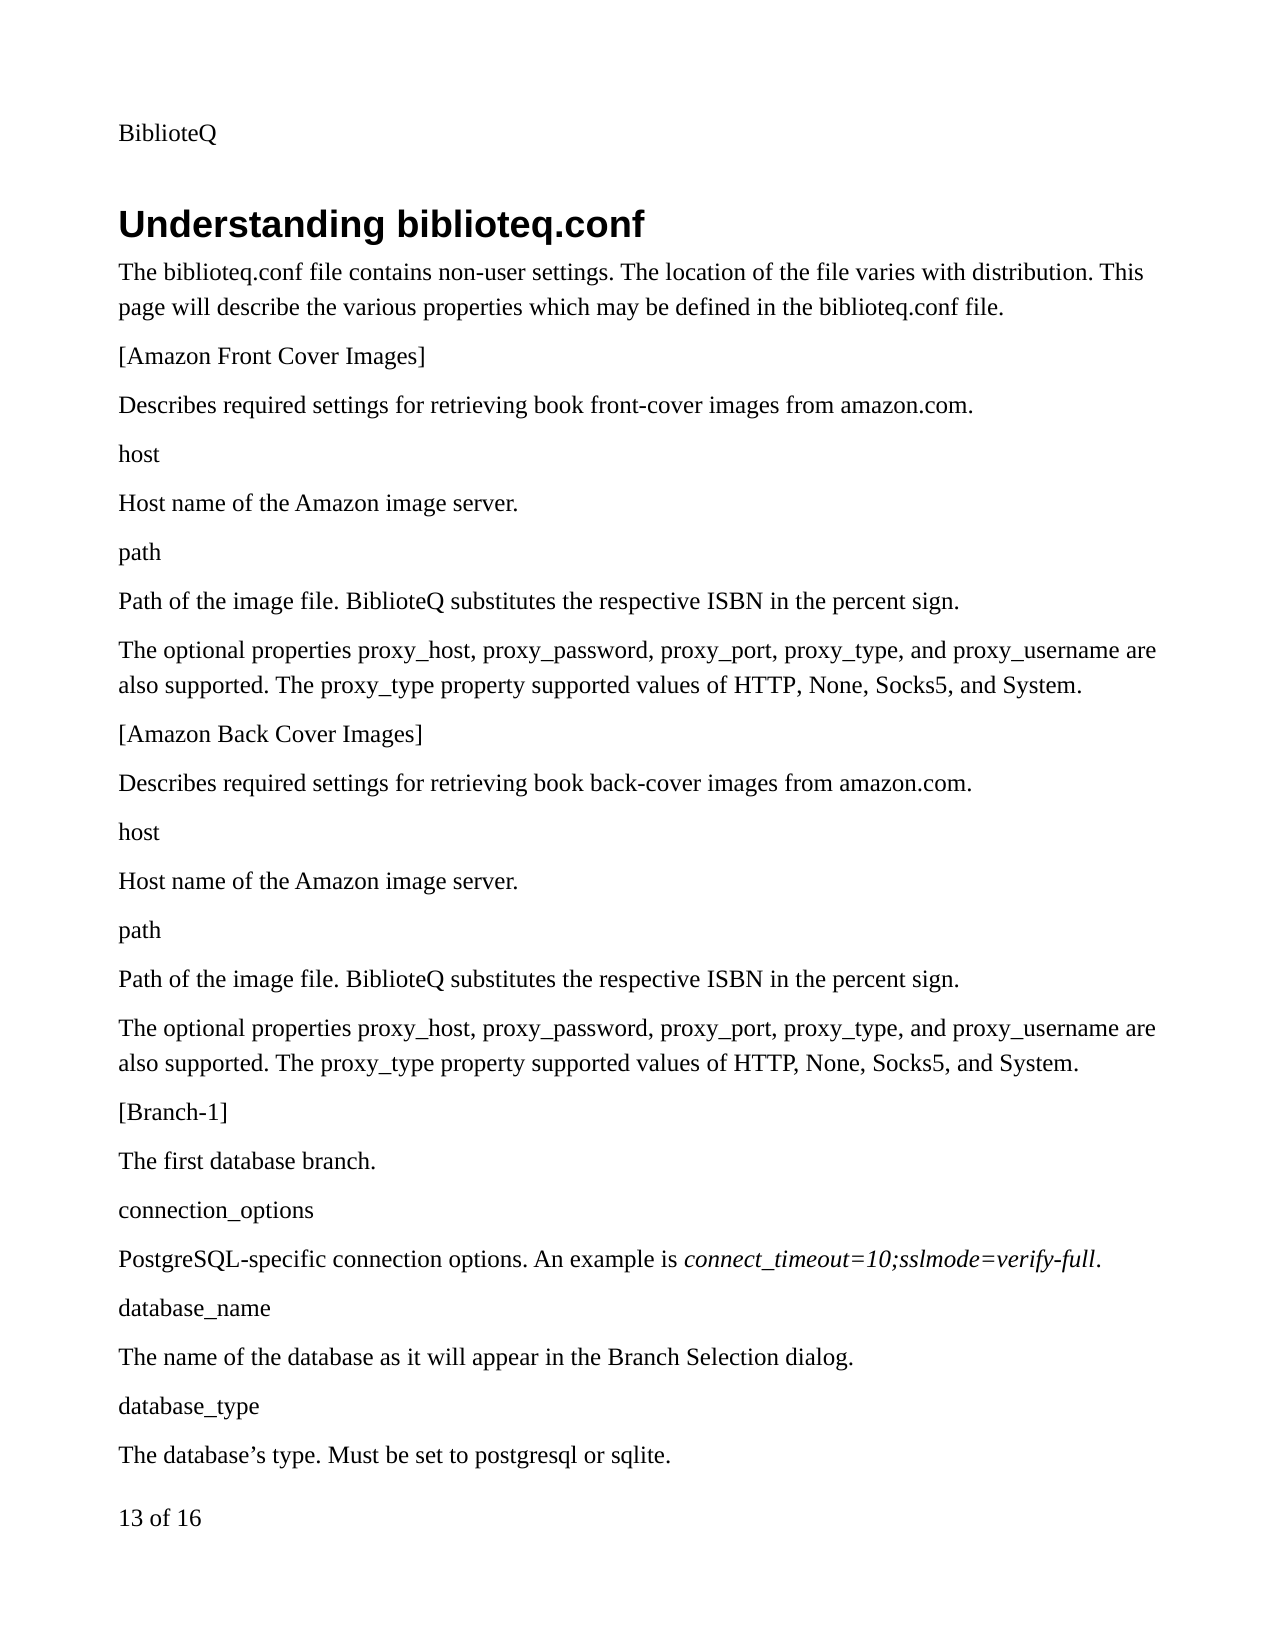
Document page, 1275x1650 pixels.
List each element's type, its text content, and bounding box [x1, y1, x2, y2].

text connection_options [118, 1195, 1157, 1224]
text The biblioteq.conf file contains non-user settings. The location of the file varies with distribution. This page will describe the various properties which may be defined in the biblioteq.conf file. [118, 257, 1157, 321]
text database_type [118, 1391, 1157, 1420]
text [Branch-1] [118, 1097, 1157, 1126]
text host [118, 439, 1157, 468]
text path [118, 537, 1157, 566]
text The first database branch. [118, 1146, 1157, 1175]
text [Amazon Back Cover Images] [118, 719, 1157, 748]
text database_name [118, 1293, 1157, 1322]
subtitle Understanding biblioteq.conf [118, 201, 1157, 245]
text [Amazon Front Cover Images] [118, 341, 1157, 370]
text Describes required settings for retrieving book front-cover images from amazon.com. [118, 390, 1157, 419]
text Describes required settings for retrieving book back-cover images from amazon.com. [118, 768, 1157, 797]
text The optional properties proxy_host, proxy_password, proxy_port, proxy_type, and proxy_username are also supported. The proxy_type property supported values of HTTP, None, Socks5, and System. [118, 1013, 1157, 1077]
text Host name of the Amazon image server. [118, 488, 1157, 517]
text host [118, 817, 1157, 846]
text PostgreSQL-specific connection options. An example is connect_timeout=10;sslmode=verify-full. [118, 1244, 1157, 1273]
text The name of the database as it will appear in the Branch Selection dialog. [118, 1342, 1157, 1371]
text Path of the image file. BiblioteQ substitutes the respective ISBN in the percent sign. [118, 964, 1157, 993]
text Host name of the Amazon image server. [118, 866, 1157, 895]
text The optional properties proxy_host, proxy_password, proxy_port, proxy_type, and proxy_username are also supported. The proxy_type property supported values of HTTP, None, Socks5, and System. [118, 635, 1157, 699]
text Path of the image file. BiblioteQ substitutes the respective ISBN in the percent sign. [118, 586, 1157, 615]
text path [118, 915, 1157, 944]
text The database’s type. Must be set to postgresql or sqlite. [118, 1440, 1157, 1469]
